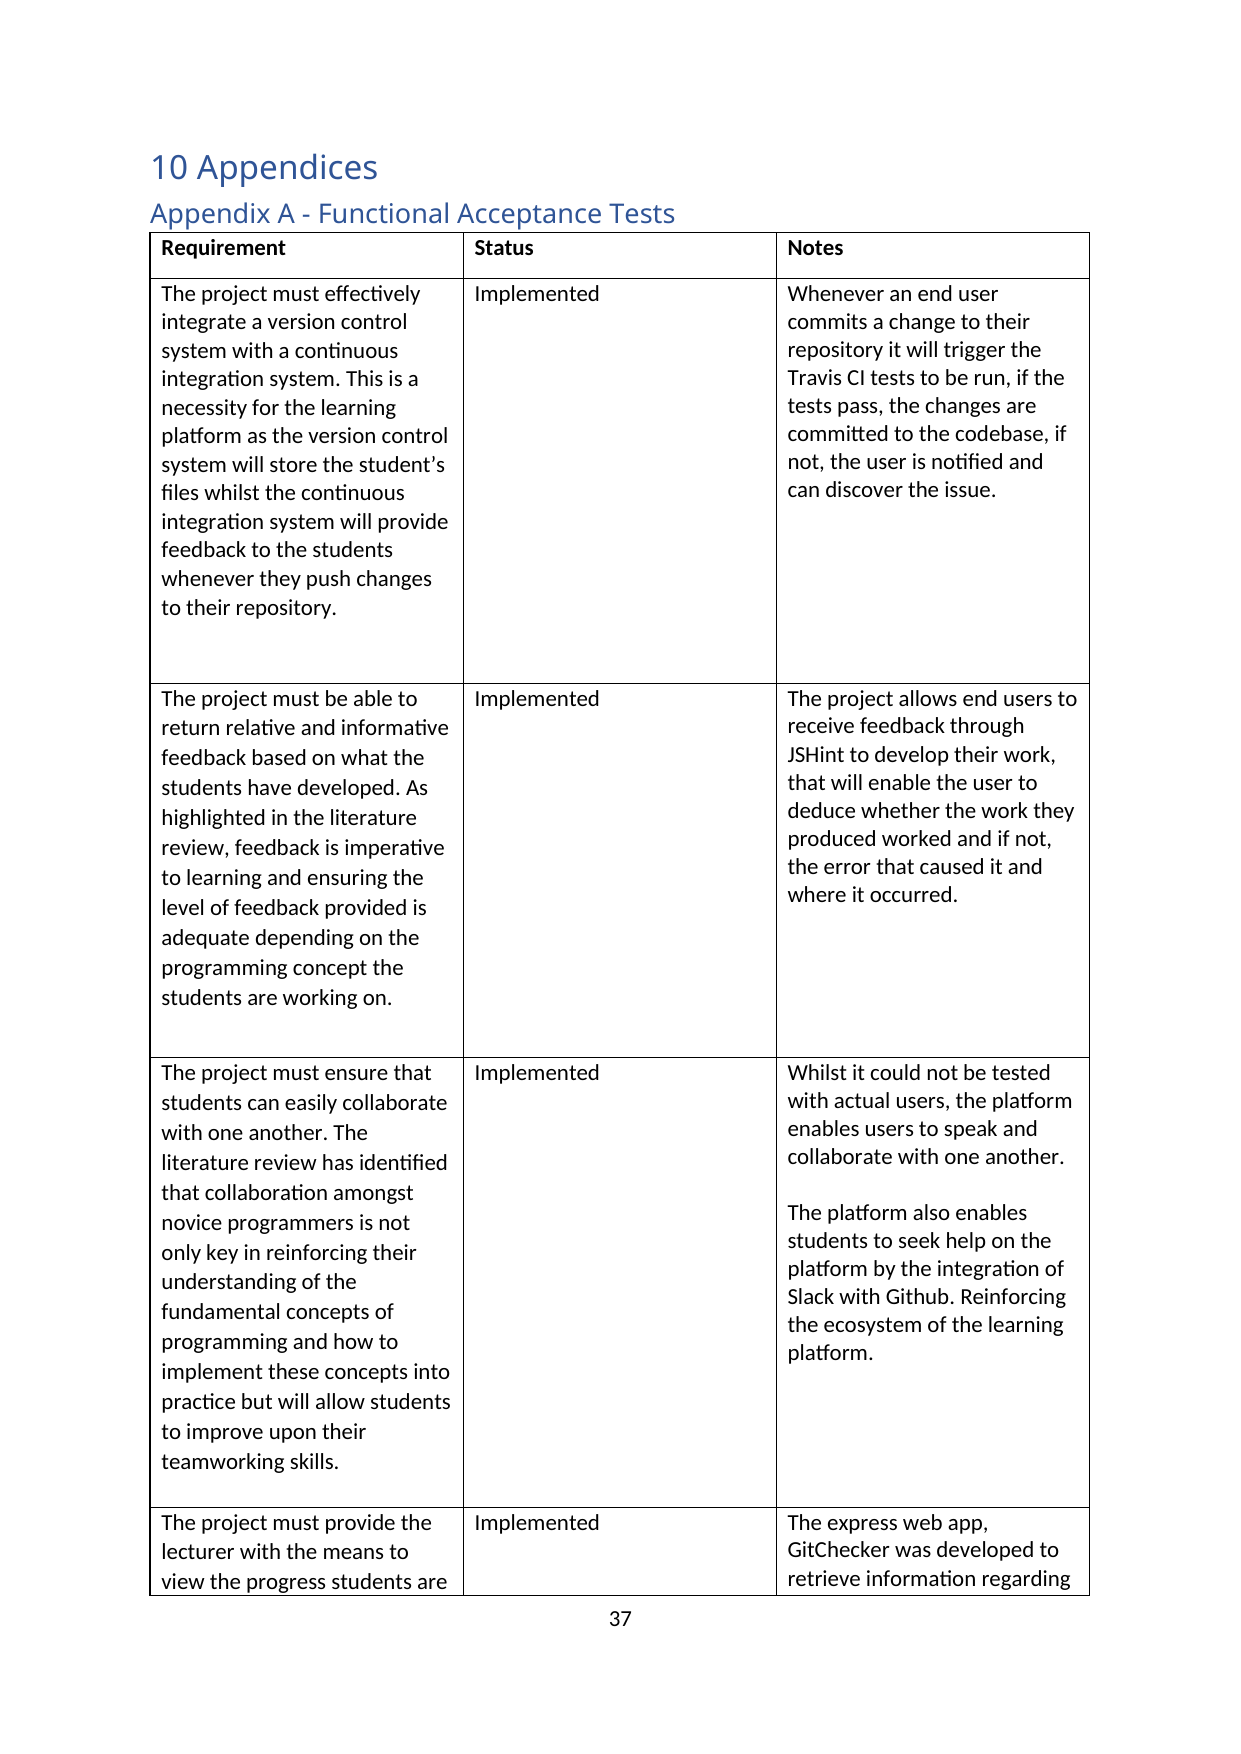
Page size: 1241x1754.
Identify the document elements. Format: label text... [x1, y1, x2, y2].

table_header Status [464, 233, 776, 278]
subtitle 10 Appendices [150, 144, 1090, 189]
table_header Requirement [151, 233, 463, 278]
subtitle Appendix A - Functional Acceptance Tests [150, 194, 1090, 231]
table_cell Whilst it could not be tested with actual users, the platform enables users to speak and collaborate with one another. The platform also enables students to seek help on the platform by the integration of Slack with Github. Reinforcing the ecosystem of the learning platform. [777, 1058, 1089, 1507]
table_cell Implemented [464, 684, 776, 1057]
table_cell The project must ensure that students can easily collaborate with one another. The literature review has identified that collaboration amongst novice programmers is not only key in reinforcing their understanding of the fundamental concepts of programming and how to implement these concepts into practice but will allow students to improve upon their teamworking skills. [151, 1058, 463, 1507]
table_header Notes [777, 233, 1089, 278]
table_cell The project allows end users to receive feedback through JSHint to develop their work, that will enable the user to deduce whether the work they produced worked and if not, the error that caused it and where it occurred. [777, 684, 1089, 1057]
table_cell Implemented [464, 279, 776, 683]
table_cell Implemented [464, 1508, 776, 1595]
table_cell The express web app, GitChecker was developed to retrieve information regarding [777, 1508, 1089, 1595]
table_cell Whenever an end user commits a change to their repository it will trigger the Travis CI tests to be run, if the tests pass, the changes are committed to the codebase, if not, the user is notified and can discover the issue. [777, 279, 1089, 683]
table_cell The project must be able to return relative and informative feedback based on what the students have developed. As highlighted in the literature review, feedback is imperative to learning and ensuring the level of feedback provided is adequate depending on the programming concept the students are working on. [151, 684, 463, 1057]
table_cell The project must effectively integrate a version control system with a continuous integration system. This is a necessity for the learning platform as the version control system will store the student’s files whilst the continuous integration system will provide feedback to the students whenever they push changes to their repository. [151, 279, 463, 683]
table_cell Implemented [464, 1058, 776, 1507]
table_cell The project must provide the lecturer with the means to view the progress students are [151, 1508, 463, 1595]
